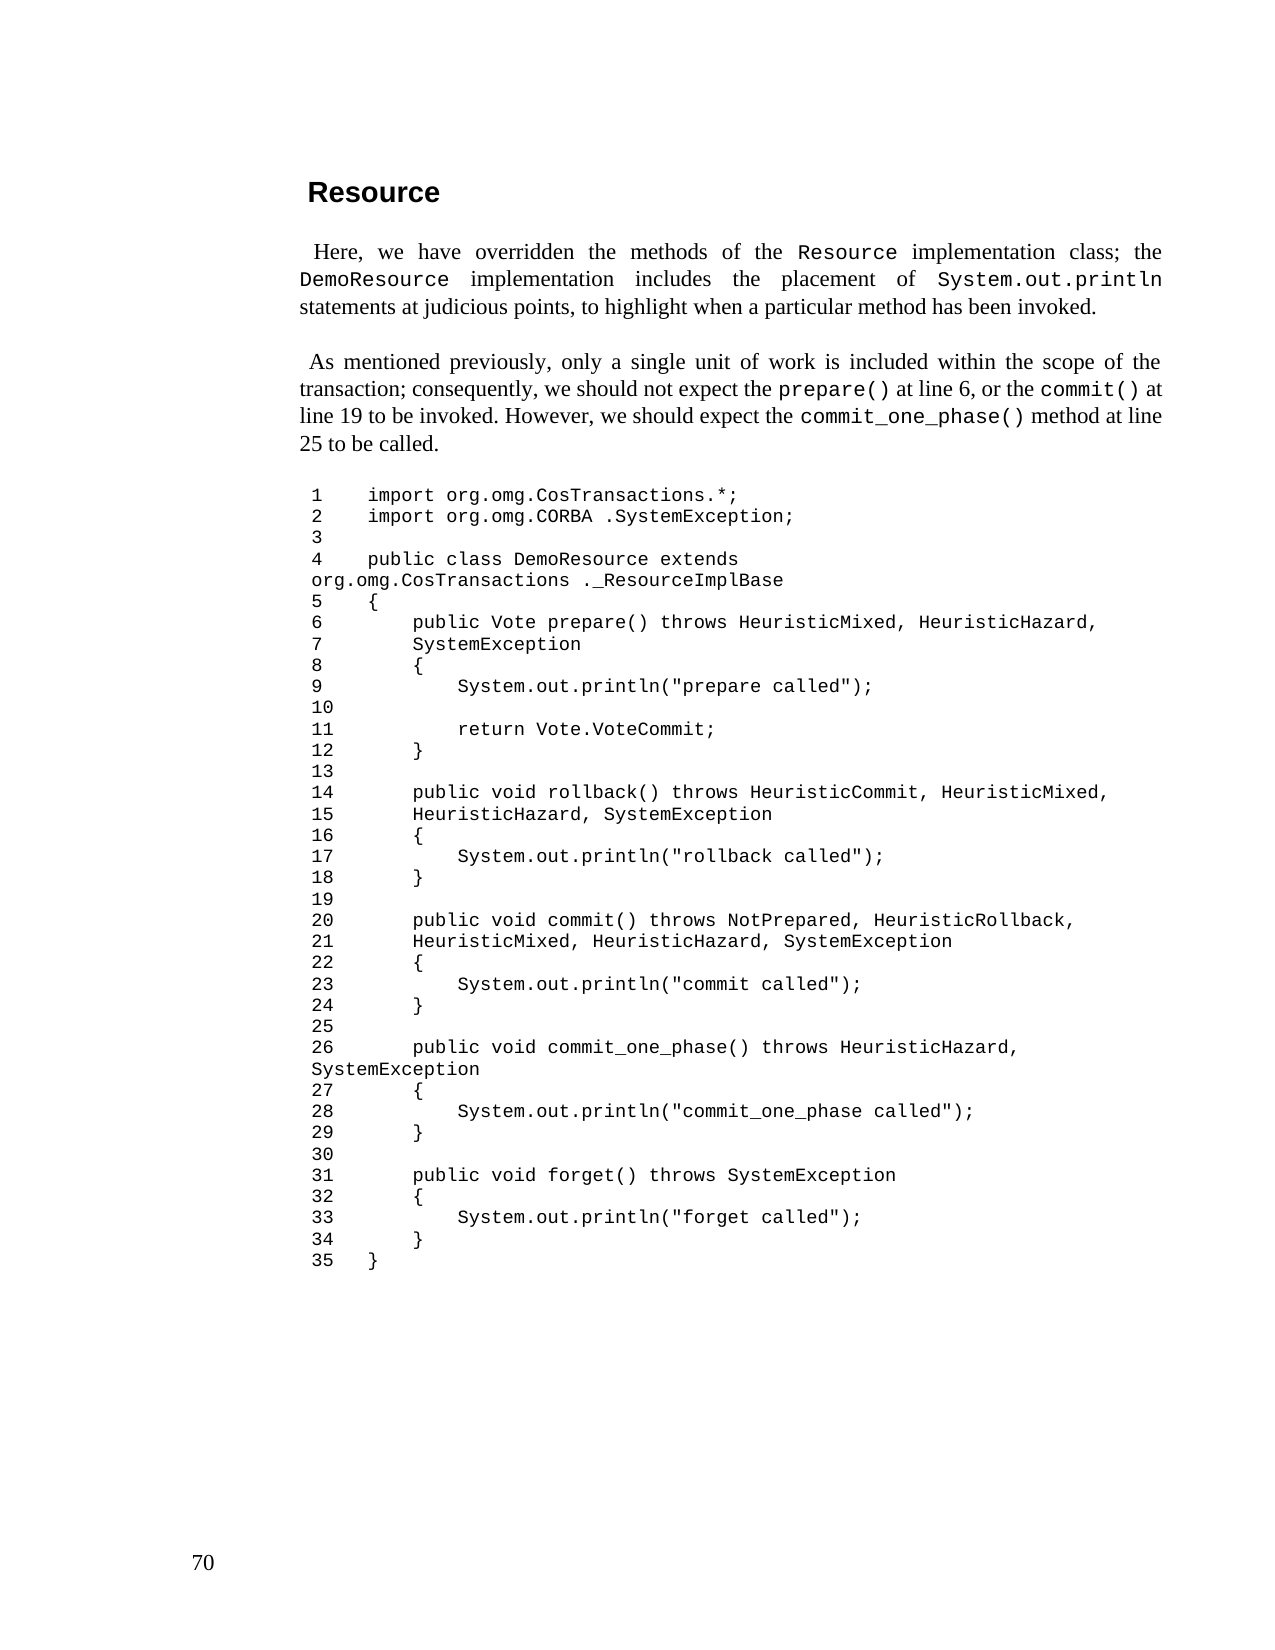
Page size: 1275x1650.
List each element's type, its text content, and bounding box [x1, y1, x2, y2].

text Here, we have overridden the methods of the Resource implementation class; the DemoResource implementation includes the placement of System.out.println statements at judicious points, to highlight when a particular method has been invoked. [299, 238, 1162, 319]
subtitle Resource [187, 175, 1162, 208]
text 1 import org.omg.CosTransactions.*; 2 import org.omg.CORBA .SystemException; 3 4 public class DemoResource extends org.omg.CosTransactions ._ResourceImplBase 5 { 6 public Vote prepare() throws HeuristicMixed, HeuristicHazard, 7 SystemException 8 { 9 System.out.println("prepare called"); 10 11 return Vote.VoteCommit; 12 } 13 14 public void rollback() throws HeuristicCommit, HeuristicMixed, 15 HeuristicHazard, SystemException 16 { 17 System.out.println("rollback called"); 18 } 19 20 public void commit() throws NotPrepared, HeuristicRollback, 21 HeuristicMixed, HeuristicHazard, SystemException 22 { 23 System.out.println("commit called"); 24 } 25 26 public void commit_one_phase() throws HeuristicHazard, SystemException 27 { 28 System.out.println("commit_one_phase called"); 29 } 30 31 public void forget() throws SystemException 32 { 33 System.out.println("forget called"); 34 } 35 } [311, 486, 1162, 1272]
text As mentioned previously, only a single unit of work is included within the scope of the transaction; consequently, we should not expect the prepare() at line 6, or the commit() at line 19 to be invoked. However, we should expect the commit_one_phase() method at line 25 to be called. [299, 348, 1162, 456]
